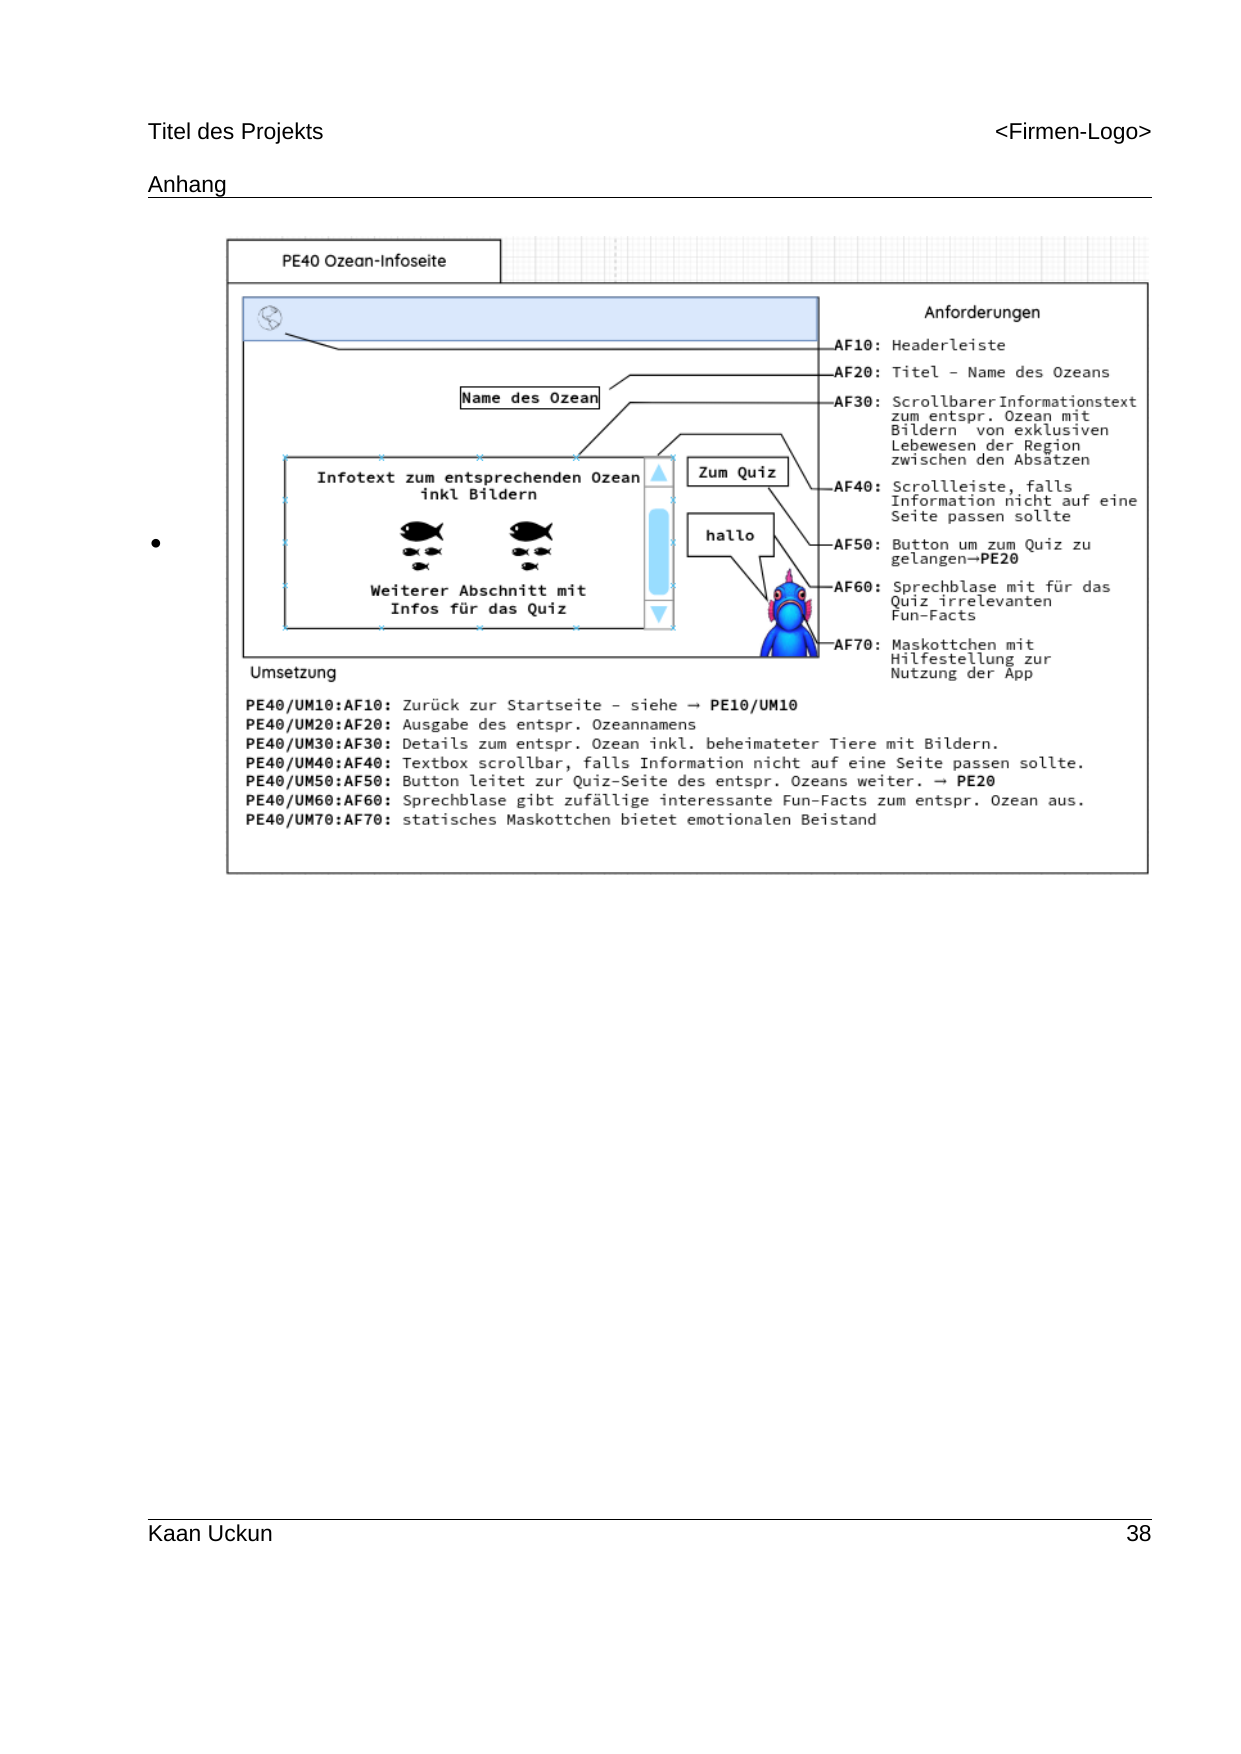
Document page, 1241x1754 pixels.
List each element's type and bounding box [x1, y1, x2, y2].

picture [225, 236, 1150, 875]
